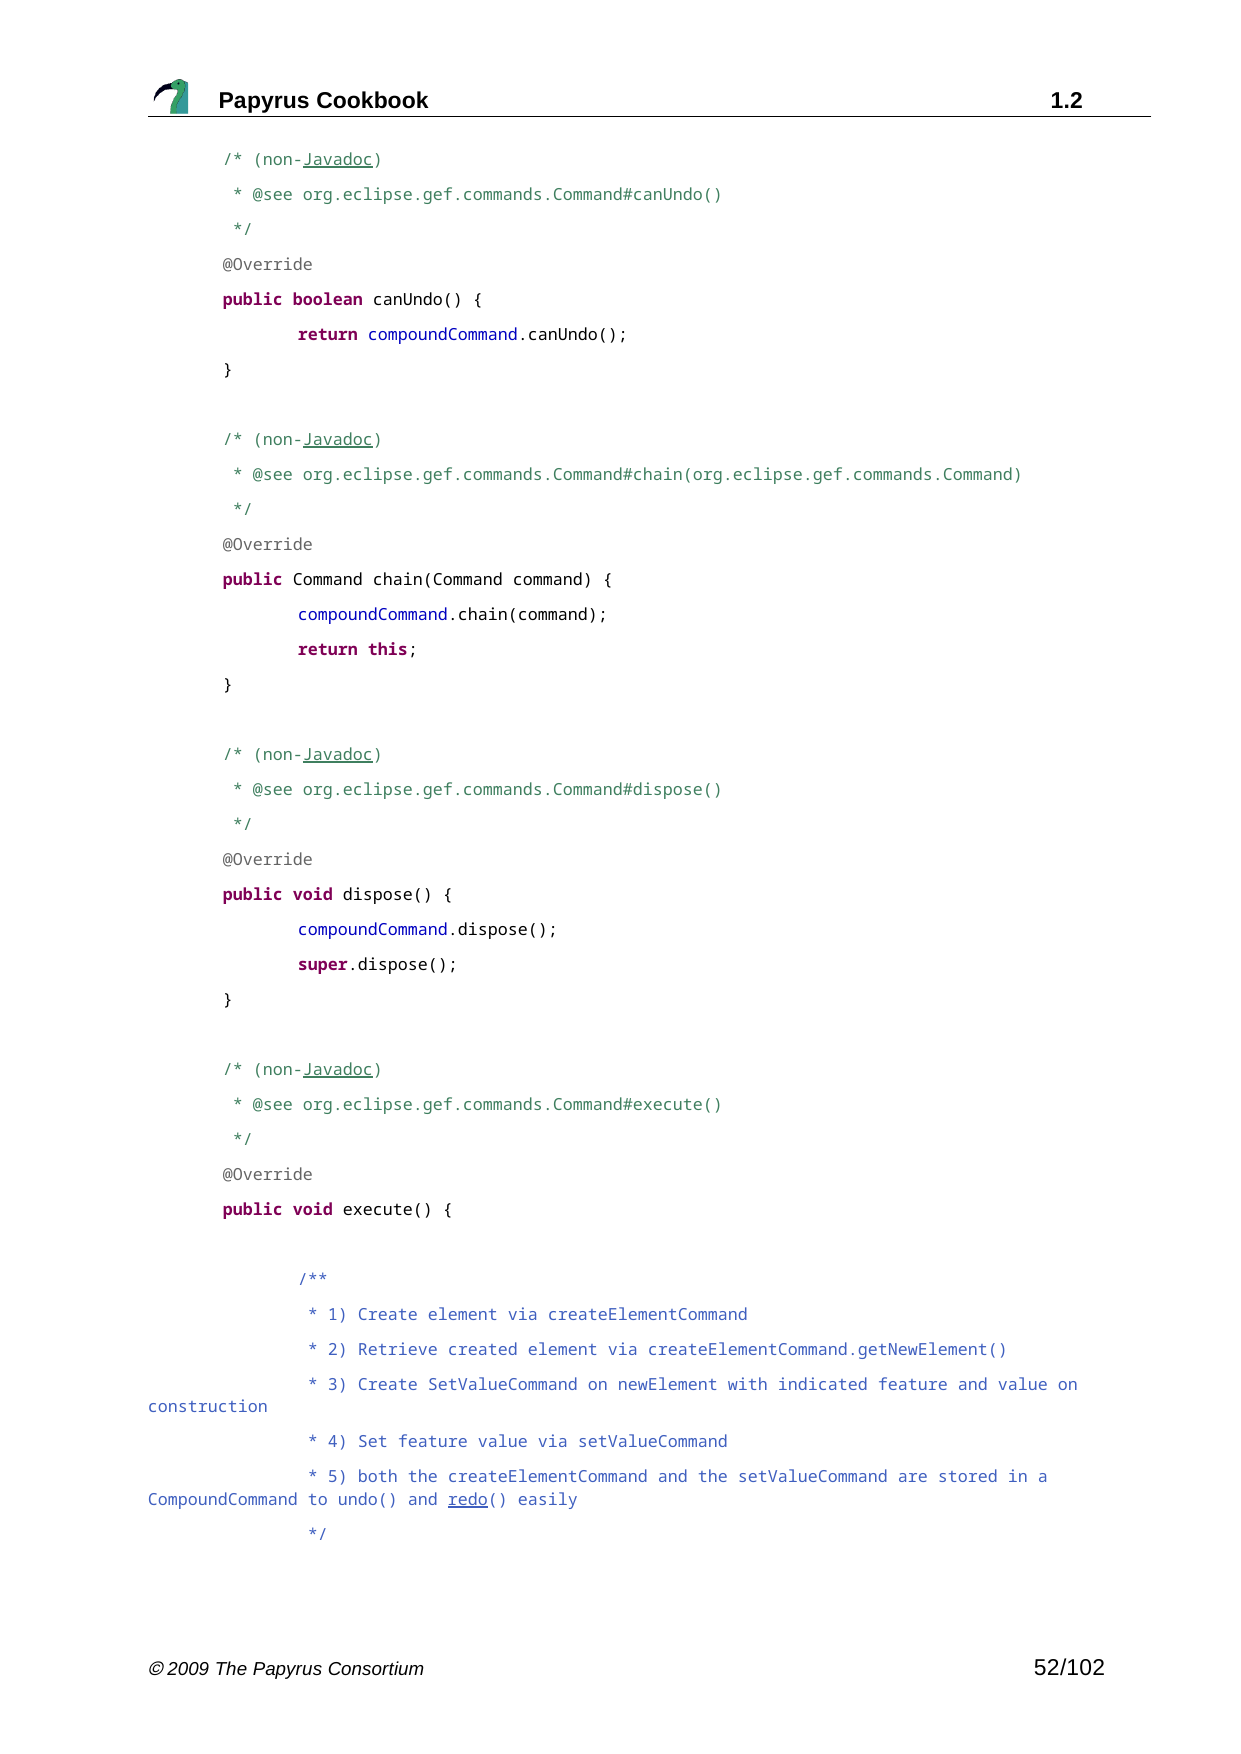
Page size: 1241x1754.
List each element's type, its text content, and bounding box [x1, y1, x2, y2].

picture [153, 79, 189, 114]
text super.dispose(); [148, 953, 1151, 975]
text */ [148, 218, 1151, 240]
text } [148, 358, 1151, 380]
text /* (non-Javadoc) [148, 428, 1151, 450]
text @Override [148, 848, 1151, 870]
text * 3) Create SetValueCommand on newElement with indicated feature and value on construction [148, 1373, 1151, 1418]
text public Command chain(Command command) { [148, 568, 1151, 590]
text */ [148, 813, 1151, 835]
text * 4) Set feature value via setValueCommand [148, 1430, 1151, 1453]
text return this; [148, 638, 1151, 660]
text /** [148, 1268, 1151, 1290]
text * 1) Create element via createElementCommand [148, 1303, 1151, 1325]
text return compoundCommand.canUndo(); [148, 323, 1151, 345]
text * @see org.eclipse.gef.commands.Command#chain(org.eclipse.gef.commands.Command) [148, 463, 1151, 485]
text /* (non-Javadoc) [148, 1058, 1151, 1080]
text * @see org.eclipse.gef.commands.Command#dispose() [148, 778, 1151, 800]
text */ [148, 498, 1151, 520]
text * 5) both the createElementCommand and the setValueCommand are stored in a CompoundCommand to undo() and redo() easily [148, 1465, 1151, 1510]
text public void execute() { [148, 1198, 1151, 1220]
text /* (non-Javadoc) [148, 743, 1151, 765]
text */ [148, 1128, 1151, 1150]
text } [148, 988, 1151, 1010]
text compoundCommand.chain(command); [148, 603, 1151, 625]
text @Override [148, 253, 1151, 275]
text } [148, 673, 1151, 695]
text * 2) Retrieve created element via createElementCommand.getNewElement() [148, 1338, 1151, 1360]
text @Override [148, 533, 1151, 555]
text public boolean canUndo() { [148, 288, 1151, 310]
text compoundCommand.dispose(); [148, 918, 1151, 940]
text * @see org.eclipse.gef.commands.Command#execute() [148, 1093, 1151, 1115]
text public void dispose() { [148, 883, 1151, 905]
text * @see org.eclipse.gef.commands.Command#canUndo() [148, 183, 1151, 205]
text /* (non-Javadoc) [148, 148, 1151, 170]
text */ [148, 1523, 1151, 1545]
text @Override [148, 1163, 1151, 1185]
